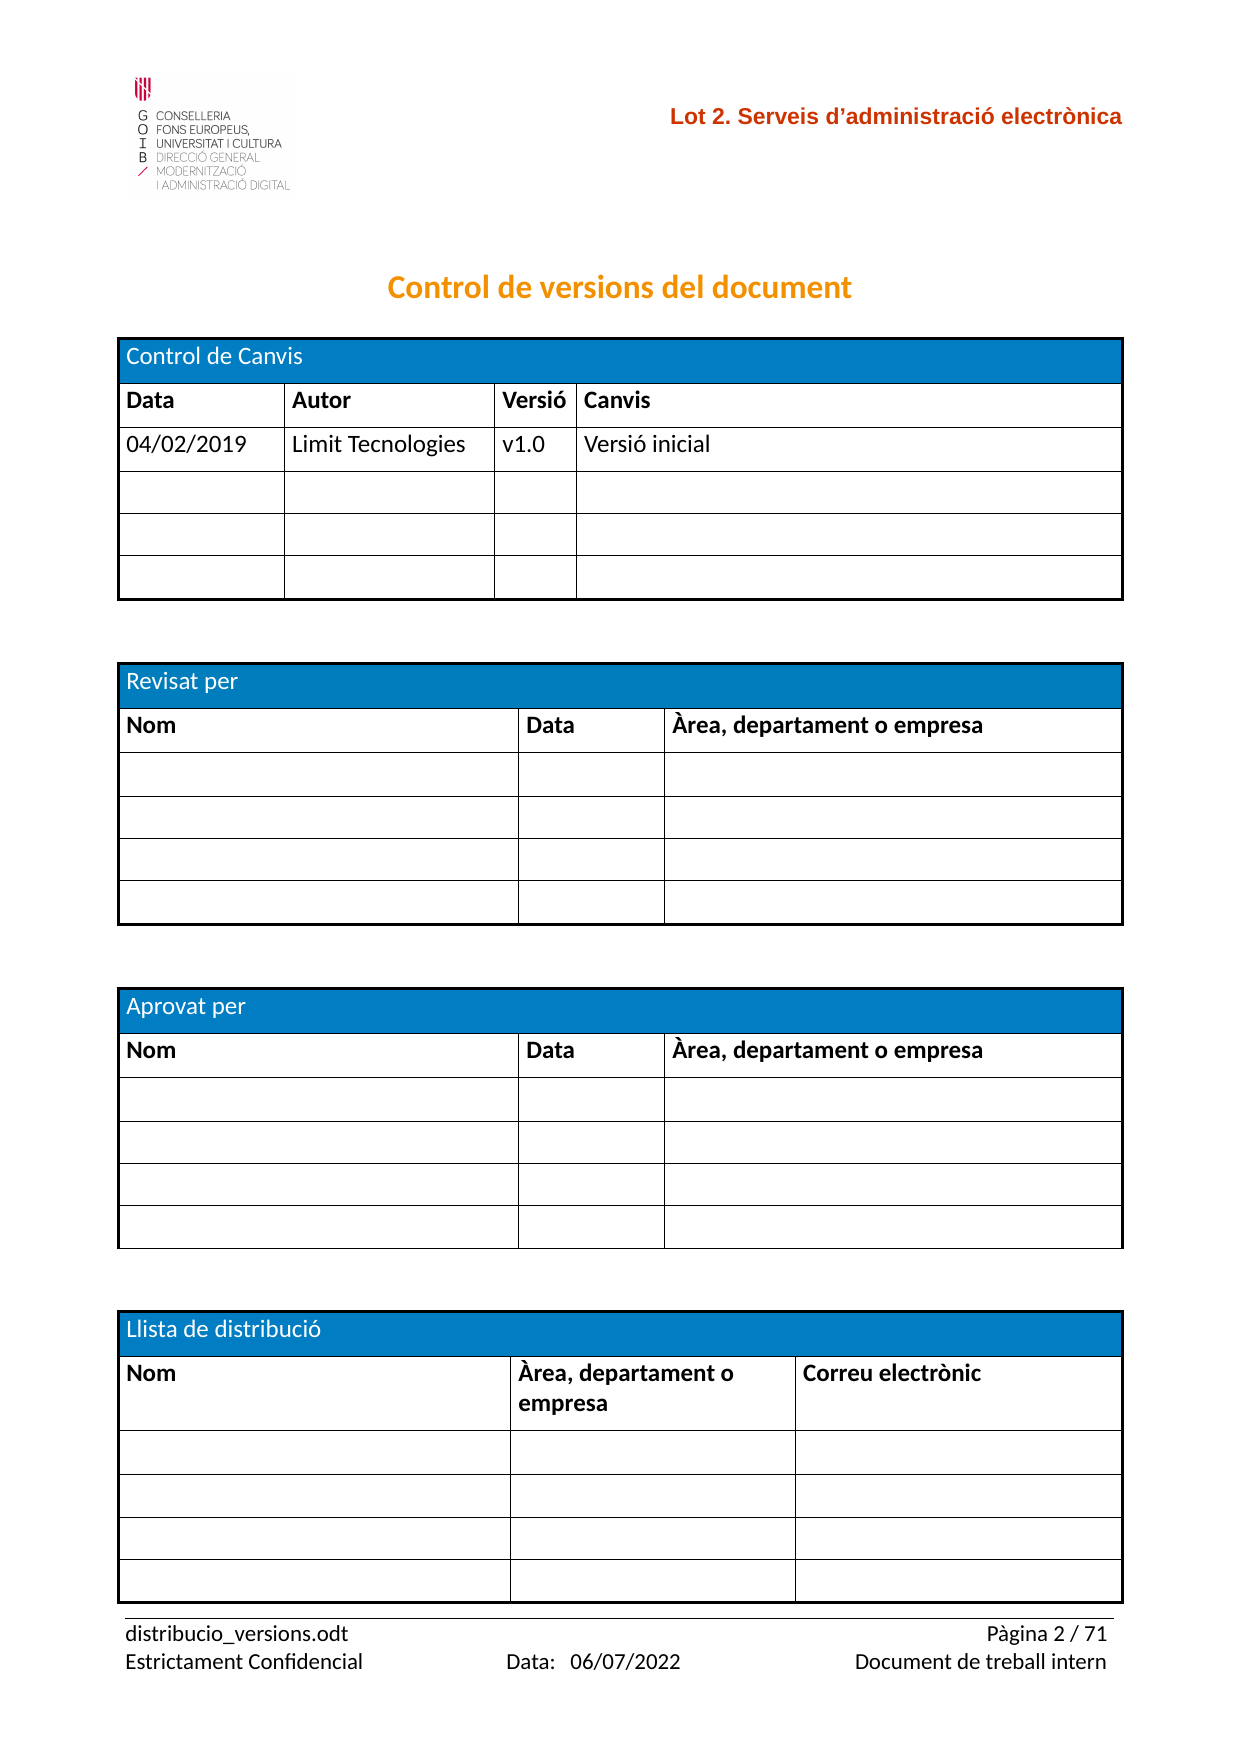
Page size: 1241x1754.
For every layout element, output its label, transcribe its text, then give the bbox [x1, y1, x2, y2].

table_cell [120, 1475, 510, 1517]
table_cell [665, 753, 1121, 796]
table_cell [796, 1475, 1121, 1517]
table_cell [519, 839, 664, 880]
table_cell Versió [495, 384, 576, 427]
table_cell Àrea, departament o empresa [665, 709, 1121, 752]
table_cell [577, 514, 1121, 555]
table_cell [796, 1518, 1121, 1559]
table_cell [665, 881, 1121, 922]
table_cell [285, 556, 494, 597]
table_cell Data [519, 709, 664, 752]
table_cell [519, 1122, 664, 1163]
table_cell [519, 1078, 664, 1121]
table_cell [120, 1122, 518, 1163]
table_cell [796, 1560, 1121, 1601]
table_cell [577, 472, 1121, 513]
table_cell [519, 1206, 664, 1247]
table_cell Correu electrònic [796, 1357, 1121, 1430]
table_header Revisat per [120, 665, 1121, 708]
table_cell 04/02/2019 [120, 428, 284, 471]
table_cell Autor [285, 384, 494, 427]
table_cell Nom [120, 1357, 510, 1430]
table_cell [120, 1431, 510, 1474]
table_cell [285, 514, 494, 555]
table_header Llista de distribució [120, 1313, 1121, 1356]
table_cell [519, 753, 664, 796]
table_cell Versió inicial [577, 428, 1121, 471]
table_cell [796, 1431, 1121, 1474]
table_cell [519, 1164, 664, 1205]
table_cell [519, 881, 664, 922]
subtitle Control de versions del document [118, 266, 1122, 307]
table_cell [120, 514, 284, 555]
table_cell [495, 472, 576, 513]
table_cell Àrea, departament o empresa [511, 1357, 795, 1430]
table_cell v1.0 [495, 428, 576, 471]
table_cell [577, 556, 1121, 597]
table_cell [120, 797, 518, 838]
table_cell Nom [120, 709, 518, 752]
table_cell [120, 1206, 518, 1247]
table_cell Nom [120, 1034, 518, 1077]
table_cell [495, 556, 576, 597]
table_cell [120, 1078, 518, 1121]
table_header Aprovat per [120, 990, 1121, 1033]
table_cell [120, 753, 518, 796]
table_cell Limit Tecnologies [285, 428, 494, 471]
table_cell [511, 1475, 795, 1517]
table_cell [120, 1560, 510, 1601]
table_cell [665, 1164, 1121, 1205]
table_header Control de Canvis [120, 340, 1121, 383]
table_cell Data [519, 1034, 664, 1077]
table_cell [665, 1078, 1121, 1121]
table_cell [120, 556, 284, 597]
table_cell [511, 1518, 795, 1559]
picture [126, 70, 299, 197]
table_cell [285, 472, 494, 513]
table_cell Àrea, departament o empresa [665, 1034, 1121, 1077]
table_cell [120, 472, 284, 513]
table_cell [519, 797, 664, 838]
table_cell [511, 1560, 795, 1601]
table_cell [511, 1431, 795, 1474]
table_cell [665, 1122, 1121, 1163]
table_cell [665, 839, 1121, 880]
table_cell [120, 881, 518, 922]
table_cell [665, 797, 1121, 838]
table_cell [120, 1164, 518, 1205]
table_cell [120, 839, 518, 880]
table_cell [665, 1206, 1121, 1247]
table_cell Data [120, 384, 284, 427]
table_cell [120, 1518, 510, 1559]
table_cell Canvis [577, 384, 1121, 427]
table_cell [495, 514, 576, 555]
